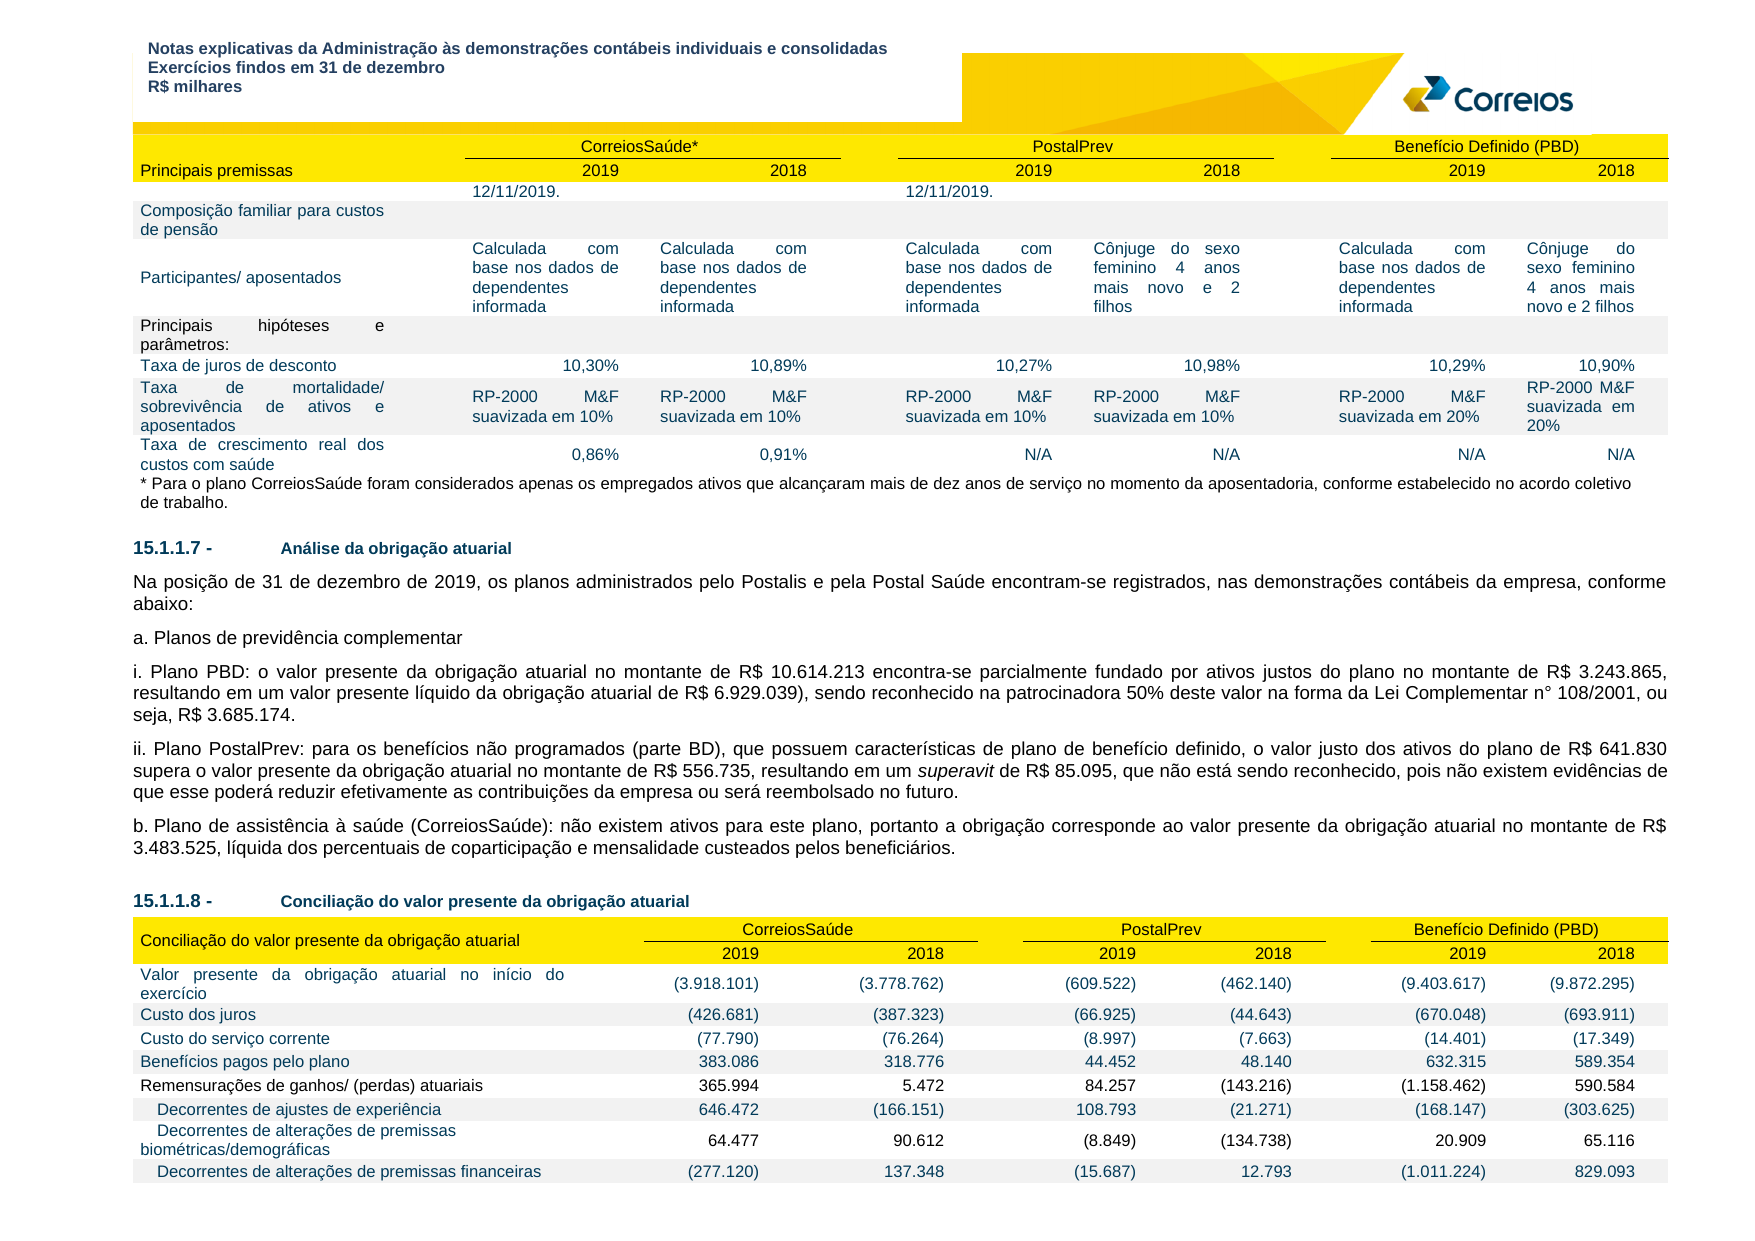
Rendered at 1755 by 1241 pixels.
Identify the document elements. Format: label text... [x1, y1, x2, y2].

table_cell [978, 1098, 1023, 1121]
table_cell [841, 316, 898, 354]
table_header Benefício Definido (PBD) [1331, 134, 1668, 158]
table_cell 108.793 [1023, 1098, 1170, 1121]
table_cell (670.048) [1371, 1003, 1520, 1026]
table_cell 365.994 [644, 1074, 793, 1097]
table_cell [898, 201, 1086, 239]
table_cell 318.776 [793, 1050, 978, 1074]
table_cell (387.323) [793, 1003, 978, 1026]
table_cell (21.271) [1170, 1098, 1326, 1121]
table_cell 12/11/2019. [898, 182, 1086, 201]
table_cell 589.354 [1520, 1050, 1668, 1074]
table_cell (77.790) [644, 1026, 793, 1050]
table_cell 590.584 [1520, 1074, 1668, 1097]
table_cell Taxa de crescimento real dos custos com saúde [133, 435, 418, 473]
table_header [978, 917, 1023, 941]
table_cell [978, 1074, 1023, 1097]
subtitle Análise da obrigação atuarial [133, 537, 1668, 558]
table_cell N/A [1519, 435, 1668, 473]
table_cell 0,86% [465, 435, 653, 473]
table_cell Composição familiar para custos de pensão [133, 201, 418, 239]
table_cell [1274, 158, 1331, 182]
table_cell [1519, 182, 1668, 201]
table_cell [1326, 941, 1371, 964]
table_cell N/A [1086, 435, 1274, 473]
table_cell [978, 1003, 1023, 1026]
table_cell [1331, 316, 1519, 354]
table_header [418, 135, 465, 158]
table_cell [418, 378, 465, 435]
table_cell 84.257 [1023, 1074, 1170, 1097]
table_cell Calculada com base nos dados de dependentes informada [898, 239, 1086, 316]
table_cell N/A [1331, 435, 1519, 473]
table_cell [653, 316, 841, 354]
table_cell (8.849) [1023, 1121, 1170, 1159]
table_cell (134.738) [1170, 1121, 1326, 1159]
table_cell 632.315 [1371, 1050, 1520, 1074]
table_cell 48.140 [1170, 1050, 1326, 1074]
table_cell (9.872.295) [1520, 965, 1668, 1003]
table_cell 12/11/2019. [465, 182, 653, 201]
table_cell [418, 239, 465, 316]
table_cell (143.216) [1170, 1074, 1326, 1097]
table_cell RP-2000 M&F suavizada em 10% [898, 378, 1086, 435]
table_cell [1274, 316, 1331, 354]
table_cell Cônjuge do sexo feminino 4 anos mais novo e 2 filhos [1086, 239, 1274, 316]
table_cell 65.116 [1520, 1121, 1668, 1159]
table_cell [599, 1003, 644, 1026]
table_cell [841, 201, 898, 239]
table_header PostalPrev [898, 135, 1274, 158]
table_cell [418, 201, 465, 239]
table_cell [978, 1050, 1023, 1074]
table_cell [599, 965, 644, 1003]
table_cell [841, 435, 898, 473]
table_cell [978, 965, 1023, 1003]
table_cell RP-2000 M&F suavizada em 10% [465, 378, 653, 435]
table_cell [898, 316, 1086, 354]
table_cell 2018 [653, 159, 841, 182]
text Na posição de 31 de dezembro de 2019, os planos administrados pelo Postalis e pela Postal Saúde encontram-se registrados, nas demonstrações contábeis da empresa, conforme abaixo: [133, 571, 1668, 614]
table_cell [841, 378, 898, 435]
subtitle Conciliação do valor presente da obrigação atuarial [133, 889, 1668, 911]
table_cell 137.348 [793, 1159, 978, 1183]
table_cell N/A [898, 435, 1086, 473]
table_cell 383.086 [644, 1050, 793, 1074]
table_cell 2019 [1371, 942, 1520, 964]
table_cell 12.793 [1170, 1159, 1326, 1183]
table_cell RP-2000 M&F suavizada em 10% [653, 378, 841, 435]
table_cell 90.612 [793, 1121, 978, 1159]
table_cell 2019 [465, 159, 653, 182]
table_cell Taxa de mortalidade/ sobrevivência de ativos e aposentados [133, 378, 418, 435]
table_header Benefício Definido (PBD) [1371, 917, 1668, 941]
table_cell [1519, 316, 1668, 354]
table_cell 10,30% [465, 354, 653, 378]
table_cell (3.778.762) [793, 965, 978, 1003]
table_cell [1274, 201, 1331, 239]
table_cell 10,98% [1086, 354, 1274, 378]
table_cell [1331, 201, 1519, 239]
table_cell Cônjuge do sexo feminino 4 anos mais novo e 2 filhos [1519, 239, 1668, 316]
table_cell 2018 [1519, 159, 1668, 182]
table_cell [653, 201, 841, 239]
table_cell (277.120) [644, 1159, 793, 1183]
table_cell [1274, 378, 1331, 435]
table_cell (17.349) [1520, 1026, 1668, 1050]
table_cell Taxa de juros de desconto [133, 354, 418, 378]
table_cell (1.158.462) [1371, 1074, 1520, 1097]
table_cell RP-2000 M&F suavizada em 20% [1519, 378, 1668, 435]
table_header [841, 135, 898, 158]
table_cell (9.403.617) [1371, 965, 1520, 1003]
table_cell [599, 1074, 644, 1097]
table_header [599, 917, 644, 941]
table_cell 646.472 [644, 1098, 793, 1121]
table_cell [653, 182, 841, 201]
table_cell [418, 182, 465, 201]
table_cell (15.687) [1023, 1159, 1170, 1183]
table_cell 2019 [898, 159, 1086, 182]
table_cell 2018 [1086, 159, 1274, 182]
table_cell [978, 941, 1023, 964]
table_cell 44.452 [1023, 1050, 1170, 1074]
table_cell [599, 1121, 644, 1159]
table_cell [1326, 1074, 1371, 1097]
table_cell [1086, 316, 1274, 354]
table_cell (303.625) [1520, 1098, 1668, 1121]
table_cell [1326, 1050, 1371, 1074]
table_cell [133, 182, 418, 201]
table_cell [418, 354, 465, 378]
table_cell RP-2000 M&F suavizada em 10% [1086, 378, 1274, 435]
table_cell (609.522) [1023, 965, 1170, 1003]
table_cell Principais premissas [133, 158, 418, 182]
table_cell [599, 1098, 644, 1121]
table_cell [1326, 1121, 1371, 1159]
table_cell Custo do serviço corrente [133, 1026, 599, 1050]
table_cell [978, 1026, 1023, 1050]
table_cell 2019 [644, 942, 793, 964]
table_cell [418, 316, 465, 354]
table_cell [1274, 239, 1331, 316]
table_cell [1326, 1026, 1371, 1050]
table_cell RP-2000 M&F suavizada em 20% [1331, 378, 1519, 435]
table_cell [599, 941, 644, 964]
table_cell [418, 435, 465, 473]
text i. Plano PBD: o valor presente da obrigação atuarial no montante de R$ 10.614.213 encontra-se parcialmente fundado por ativos justos do plano no montante de R$ 3.243.865, resultando em um valor presente líquido da obrigação atuarial de R$ 6.929.039), sendo reconhecido na patrocinadora 50% deste valor na forma da Lei Complementar n° 108/2001, ou seja, R$ 3.685.174. [133, 661, 1668, 725]
table_cell [599, 1050, 644, 1074]
text ii. Plano PostalPrev: para os benefícios não programados (parte BD), que possuem características de plano de benefício definido, o valor justo dos ativos do plano de R$ 641.830 supera o valor presente da obrigação atuarial no montante de R$ 556.735, resultando em um superavit de R$ 85.095, que não está sendo reconhecido, pois não existem evidências de que esse poderá reduzir efetivamente as contribuições da empresa ou será reembolsado no futuro. [133, 738, 1668, 802]
table_cell [1326, 1098, 1371, 1121]
table_cell (44.643) [1170, 1003, 1326, 1026]
table_header [1326, 917, 1371, 941]
table_cell Custo dos juros [133, 1003, 599, 1026]
table_cell 2019 [1331, 159, 1519, 182]
table_cell Principais hipóteses e parâmetros: [133, 316, 418, 354]
table_cell Calculada com base nos dados de dependentes informada [465, 239, 653, 316]
table_cell (66.925) [1023, 1003, 1170, 1026]
table_cell Decorrentes de alterações de premissas financeiras [133, 1159, 599, 1183]
table_cell [1274, 435, 1331, 473]
table_cell 2019 [1023, 942, 1170, 964]
table_cell (168.147) [1371, 1098, 1520, 1121]
table_cell [841, 354, 898, 378]
table_cell (8.997) [1023, 1026, 1170, 1050]
table_header CorreiosSaúde* [465, 135, 841, 158]
table_cell [978, 1121, 1023, 1159]
table_cell 10,29% [1331, 354, 1519, 378]
table_cell [418, 158, 465, 182]
table_cell Calculada com base nos dados de dependentes informada [1331, 239, 1519, 316]
table_cell Decorrentes de ajustes de experiência [133, 1098, 599, 1121]
table_cell (14.401) [1371, 1026, 1520, 1050]
table_cell [841, 158, 898, 182]
table_cell [465, 316, 653, 354]
table_cell Valor presente da obrigação atuarial no início do exercício [133, 965, 599, 1003]
table_cell [1274, 182, 1331, 201]
table_cell Decorrentes de alterações de premissas biométricas/demográficas [133, 1121, 599, 1159]
table_cell 10,89% [653, 354, 841, 378]
table_header [133, 135, 418, 158]
table_cell (3.918.101) [644, 965, 793, 1003]
table_cell [1086, 182, 1274, 201]
table_cell (76.264) [793, 1026, 978, 1050]
table_cell [841, 239, 898, 316]
table_cell [465, 201, 653, 239]
table_cell [841, 182, 898, 201]
list Planos de previdência complementar [133, 627, 1668, 648]
table_cell (7.663) [1170, 1026, 1326, 1050]
table_cell Calculada com base nos dados de dependentes informada [653, 239, 841, 316]
table_cell 10,90% [1519, 354, 1668, 378]
table_cell Benefícios pagos pelo plano [133, 1050, 599, 1074]
table_cell 5.472 [793, 1074, 978, 1097]
table_header Conciliação do valor presente da obrigação atuarial [133, 917, 599, 964]
table_cell 20.909 [1371, 1121, 1520, 1159]
table_cell (1.011.224) [1371, 1159, 1520, 1183]
table_cell 2018 [793, 942, 978, 964]
table_cell 10,27% [898, 354, 1086, 378]
table_cell (693.911) [1520, 1003, 1668, 1026]
table_cell [1086, 201, 1274, 239]
table_cell [1274, 354, 1331, 378]
table_header CorreiosSaúde [644, 917, 978, 941]
table_cell (462.140) [1170, 965, 1326, 1003]
table_header PostalPrev [1023, 917, 1326, 941]
table_cell (166.151) [793, 1098, 978, 1121]
table_cell [978, 1159, 1023, 1183]
table_cell 64.477 [644, 1121, 793, 1159]
table_cell [1519, 201, 1668, 239]
table_cell Remensurações de ganhos/ (perdas) atuariais [133, 1074, 599, 1097]
table_header [1274, 135, 1331, 158]
table_cell 829.093 [1520, 1159, 1668, 1183]
table_cell 2018 [1520, 942, 1668, 964]
table_cell [1326, 965, 1371, 1003]
table_cell 2018 [1170, 942, 1326, 964]
table_cell [1326, 1159, 1371, 1183]
table_cell [1326, 1003, 1371, 1026]
table_cell [599, 1159, 644, 1183]
table_cell Participantes/ aposentados [133, 239, 418, 316]
list Plano de assistência à saúde (CorreiosSaúde): não existem ativos para este plano, portanto a obrigação corresponde ao valor presente da obrigação atuarial no montante de R$ 3.483.525, líquida dos percentuais de coparticipação e mensalidade custeados pelos beneficiários. [133, 815, 1668, 858]
table_cell 0,91% [653, 435, 841, 473]
table_cell (426.681) [644, 1003, 793, 1026]
table_cell * Para o plano CorreiosSaúde foram considerados apenas os empregados ativos que alcançaram mais de dez anos de serviço no momento da aposentadoria, conforme estabelecido no acordo coletivo de trabalho. [133, 474, 1668, 512]
table_cell [599, 1026, 644, 1050]
